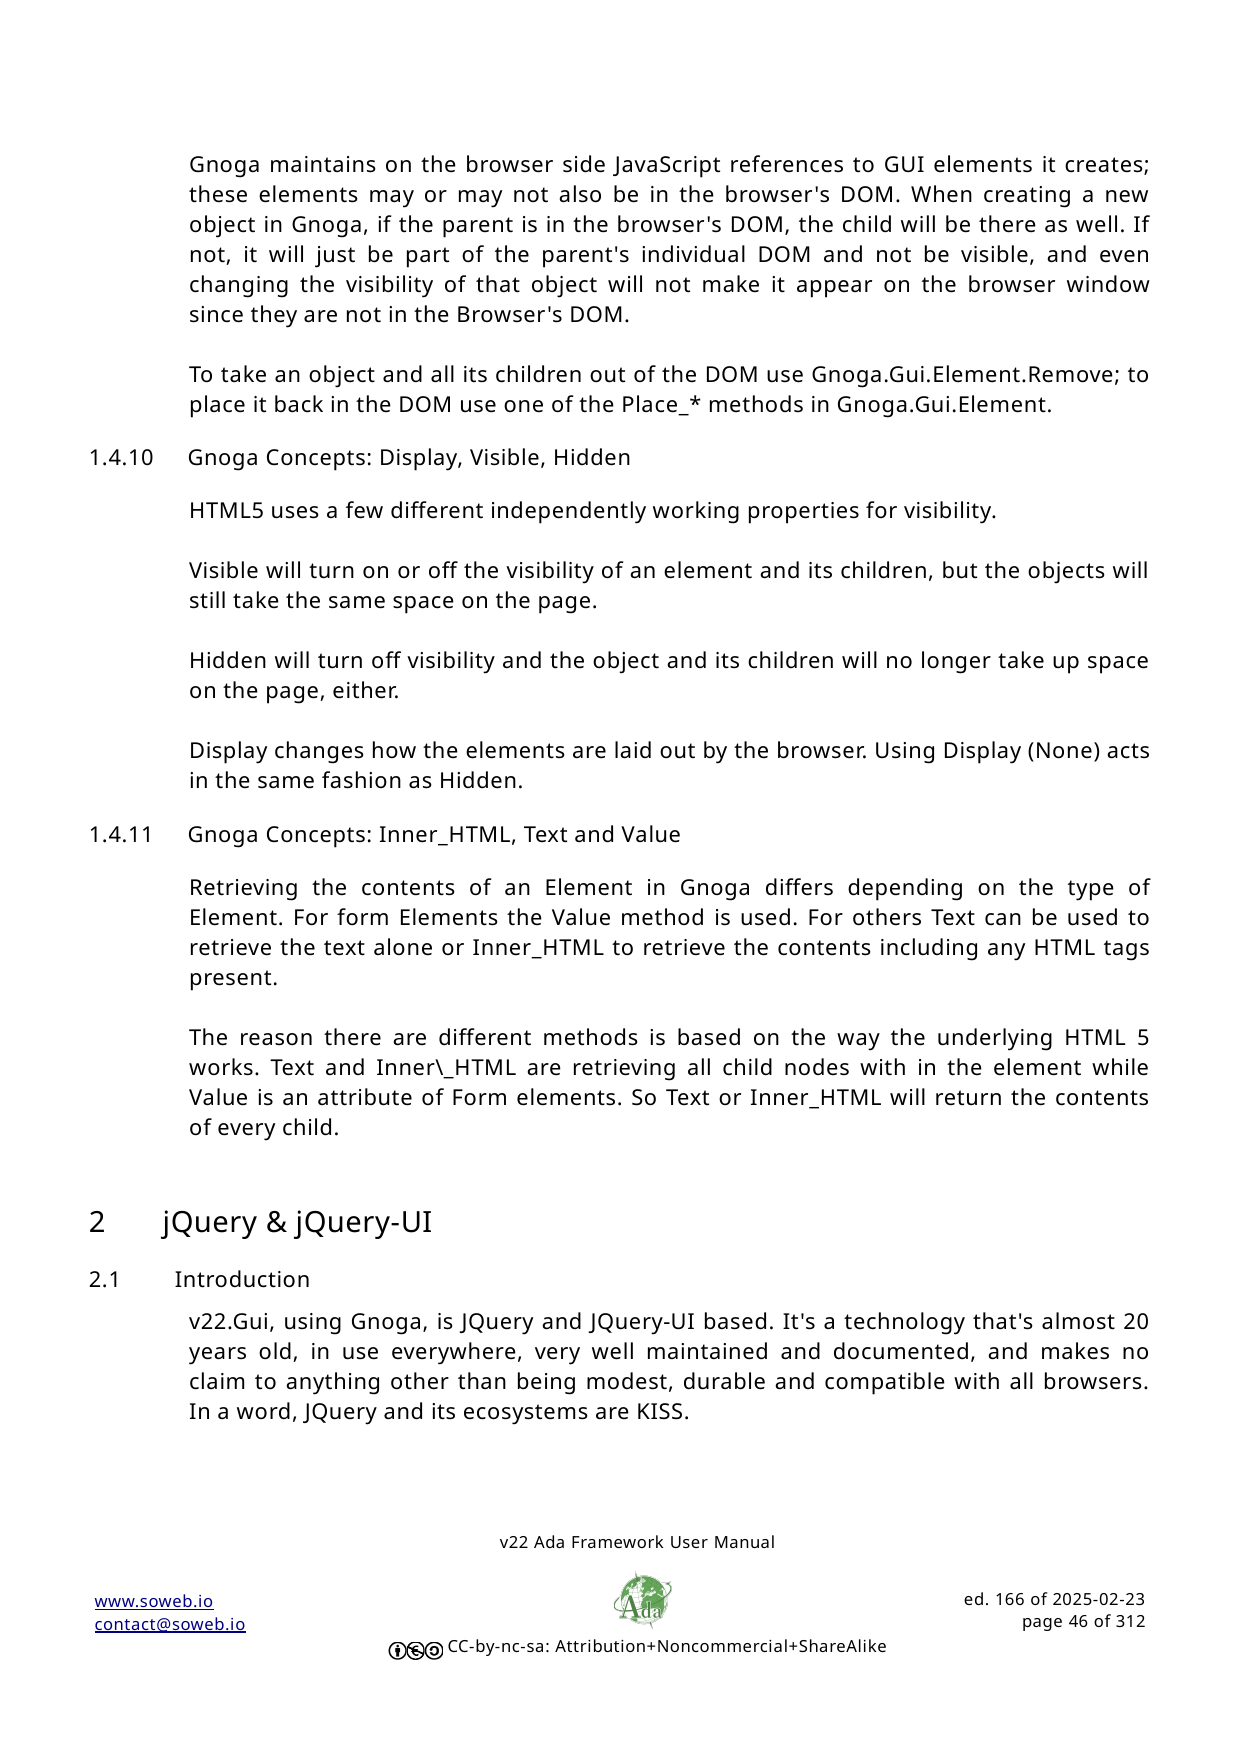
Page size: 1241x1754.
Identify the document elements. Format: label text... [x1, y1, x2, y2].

text Retrieving the contents of an Element in Gnoga differs depending on the type of Element. For form Elements the Value method is used. For others Text can be used to retrieve the text alone or Inner_HTML to retrieve the contents including any HTML tags present. [189, 871, 1152, 991]
text HTML5 uses a few different independently working properties for visibility. [189, 495, 1152, 525]
subtitle jQuery & jQuery-UI [88, 1201, 1152, 1240]
text To take an object and all its children out of the DOM use Gnoga.Gui.Element.Remove; to place it back in the DOM use one of the Place_* methods in Gnoga.Gui.Element. [189, 358, 1152, 418]
text Gnoga maintains on the browser side JavaScript references to GUI elements it creates; these elements may or may not also be in the browser's DOM. When creating a new object in Gnoga, if the parent is in the browser's DOM, the child will be there as well. If not, it will just be part of the parent's individual DOM and not be visible, and even changing the visibility of that object will not make it appear on the browser window since they are not in the Browser's DOM. [189, 148, 1152, 328]
text The reason there are different methods is based on the way the underlying HTML 5 works. Text and Inner\_HTML are retrieving all child nodes with in the element while Value is an attribute of Form elements. So Text or Inner_HTML will return the contents of every child. [189, 1021, 1152, 1141]
subtitle Introduction [88, 1264, 1152, 1294]
text v22.Gui, using Gnoga, is JQuery and JQuery-UI based. It's a technology that's almost 20 years old, in use everywhere, very well maintained and documented, and makes no claim to anything other than being modest, durable and compatible with all browsers. In a word, JQuery and its ecosystems are KISS. [189, 1306, 1152, 1426]
text Visible will turn on or off the visibility of an element and its children, but the objects will still take the same space on the page. [189, 555, 1152, 615]
picture [388, 1642, 443, 1660]
subtitle Gnoga Concepts: Inner_HTML, Text and Value [88, 819, 1152, 860]
text Hidden will turn off visibility and the object and its children will no longer take up space on the page, either. [189, 645, 1152, 705]
picture [613, 1571, 672, 1630]
text Display changes how the elements are laid out by the browser. Using Display (None) acts in the same fashion as Hidden. [189, 735, 1152, 795]
subtitle Gnoga Concepts: Display, Visible, Hidden [88, 442, 1152, 483]
